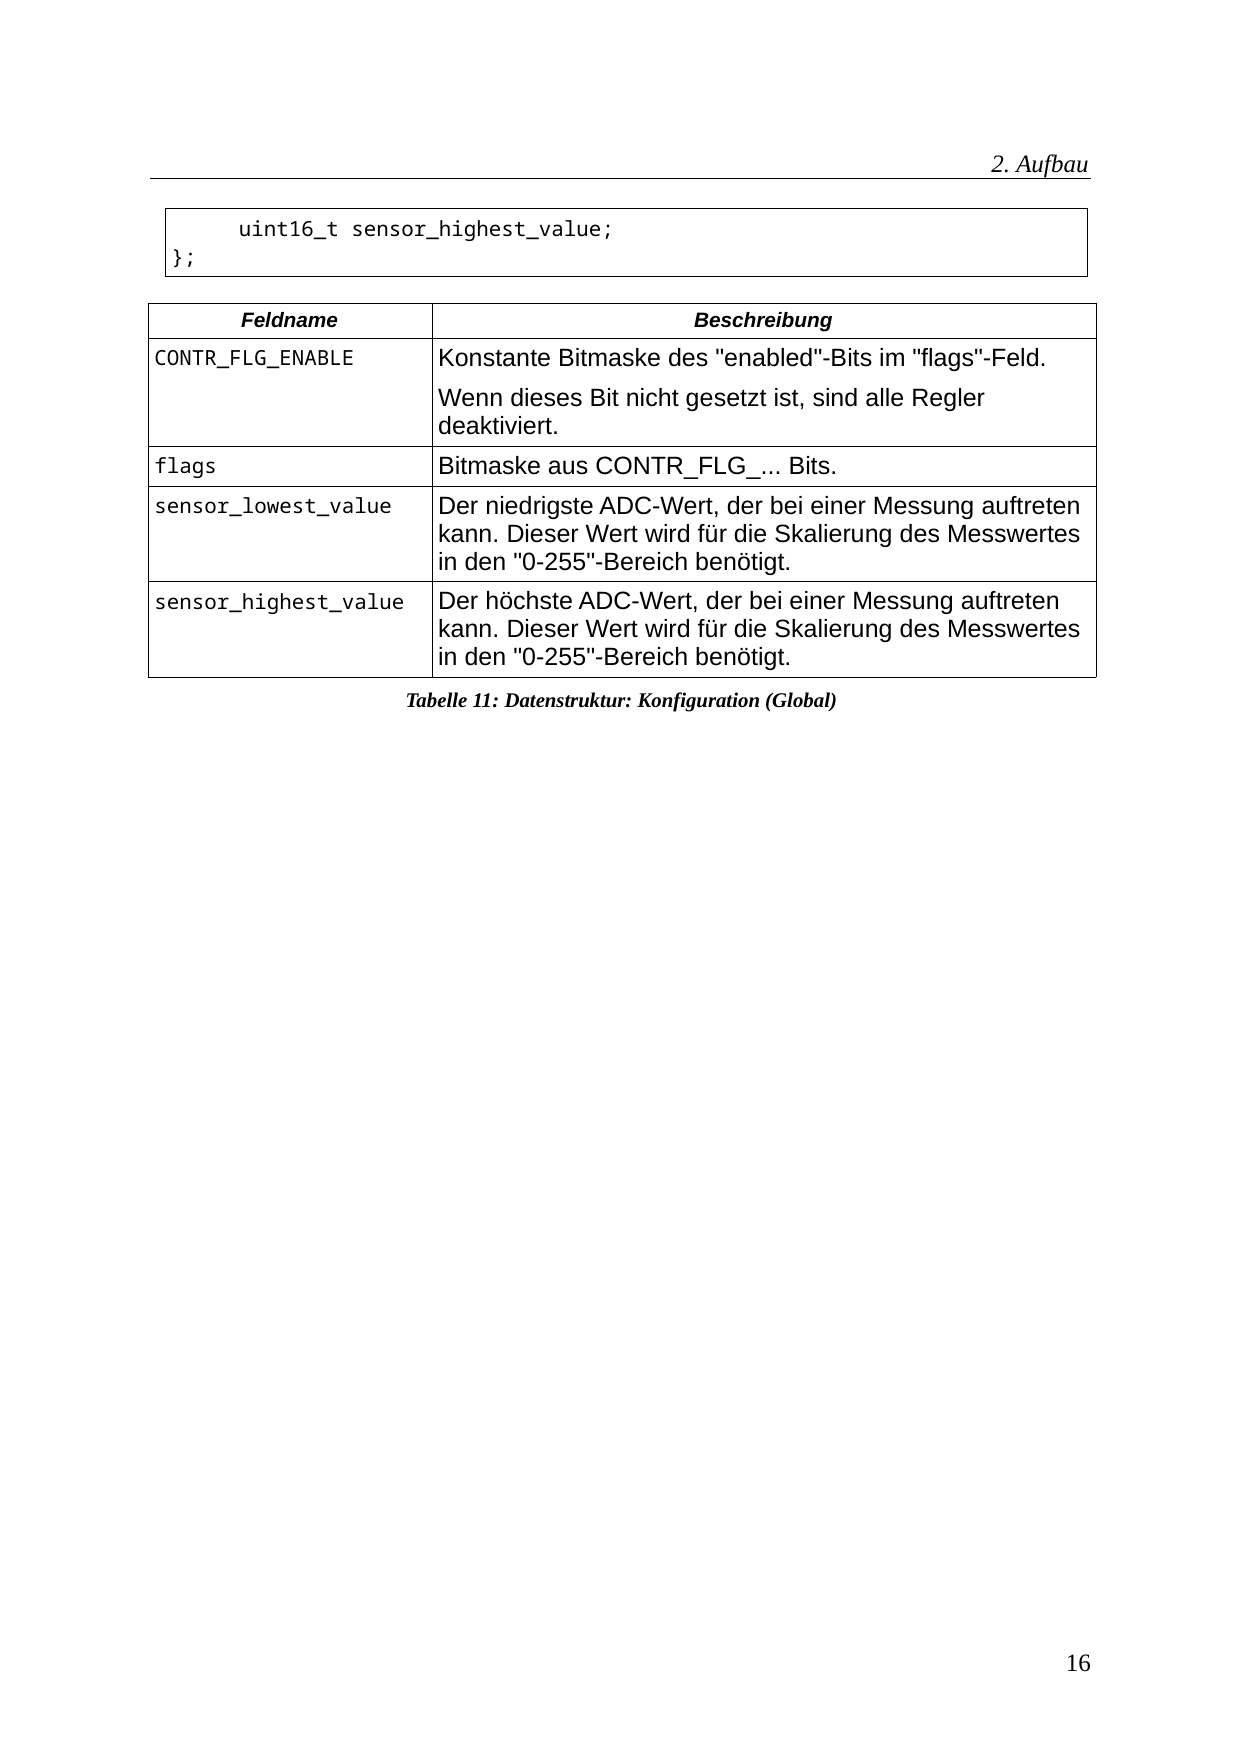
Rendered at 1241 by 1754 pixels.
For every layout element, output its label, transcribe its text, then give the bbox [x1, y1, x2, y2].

table_header Feldname [149, 304, 432, 338]
text uint16_t sensor_highest_value; [166, 209, 1087, 236]
table_cell Der höchste ADC-Wert, der bei einer Messung auftreten kann. Dieser Wert wird für die Skalierung des Messwertes in den "0-255"-Bereich benötigt. [433, 582, 1096, 677]
table_cell CONTR_FLG_ENABLE [149, 339, 432, 446]
table_cell sensor_lowest_value [149, 487, 432, 581]
table_cell Der niedrigste ADC-Wert, der bei einer Messung auftreten kann. Dieser Wert wird für die Skalierung des Messwertes in den "0-255"-Bereich benötigt. [433, 487, 1096, 581]
text }; [166, 236, 1087, 276]
table_cell flags [149, 447, 432, 486]
table_header Beschreibung [433, 304, 1096, 338]
text Tabelle 11: Datenstruktur: Konfiguration (Global) [148, 689, 1096, 712]
table_cell Konstante Bitmaske des "enabled"-Bits im "flags"-Feld. Wenn dieses Bit nicht gesetzt ist, sind alle Regler deaktiviert. [433, 339, 1096, 446]
table_cell sensor_highest_value [149, 582, 432, 677]
table_cell Bitmaske aus CONTR_FLG_... Bits. [433, 447, 1096, 486]
